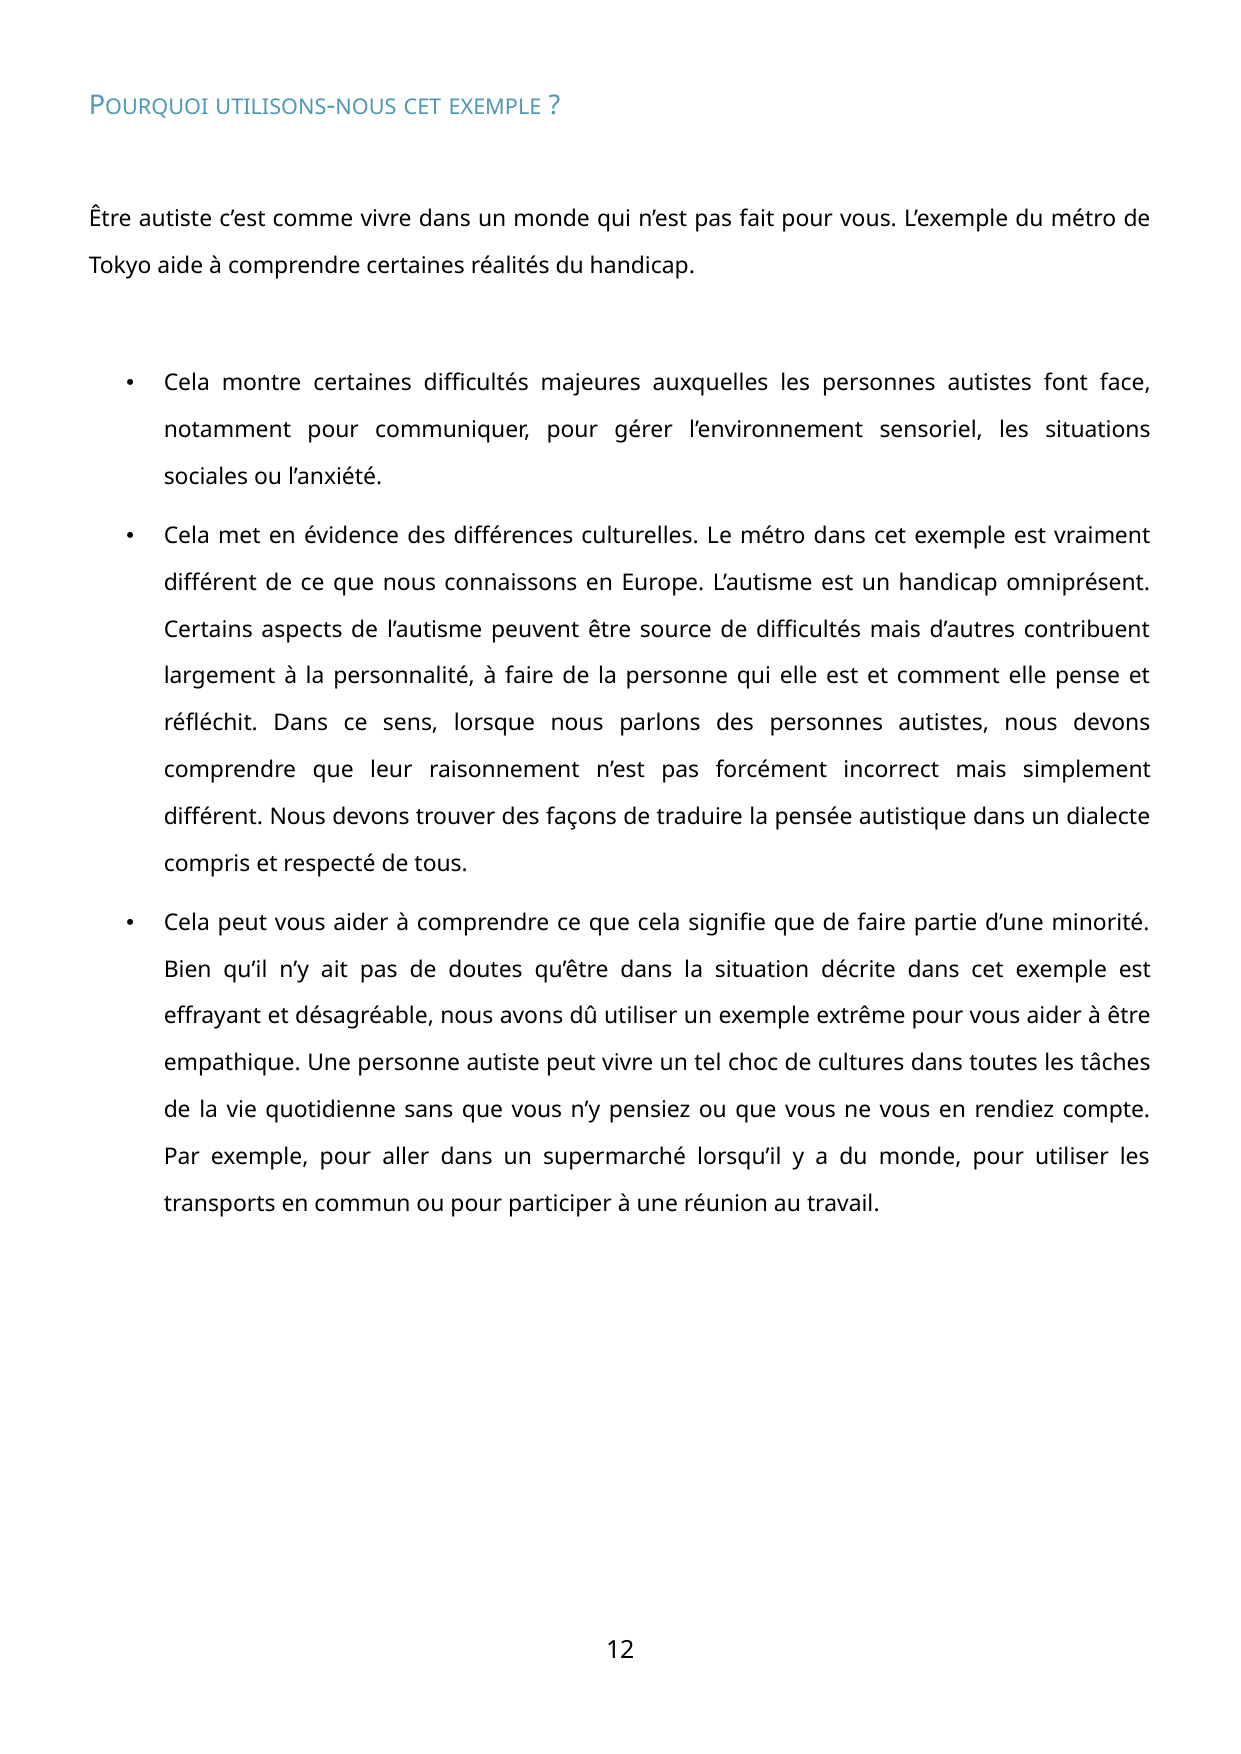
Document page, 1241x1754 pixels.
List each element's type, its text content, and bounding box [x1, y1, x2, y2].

list Cela met en évidence des différences culturelles. Le métro dans cet exemple est vraiment différent de ce que nous connaissons en Europe. L’autisme est un handicap omniprésent. Certains aspects de l’autisme peuvent être source de difficultés mais d’autres contribuent largement à la personnalité, à faire de la personne qui elle est et comment elle pense et réfléchit. Dans ce sens, lorsque nous parlons des personnes autistes, nous devons comprendre que leur raisonnement n’est pas forcément incorrect mais simplement différent. Nous devons trouver des façons de traduire la pensée autistique dans un dialecte compris et respecté de tous. [126, 519, 1152, 878]
list Cela peut vous aider à comprendre ce que cela signifie que de faire partie d’une minorité. Bien qu’il n’y ait pas de doutes qu’être dans la situation décrite dans cet exemple est effrayant et désagréable, nous avons dû utiliser un exemple extrême pour vous aider à être empathique. Une personne autiste peut vivre un tel choc de cultures dans toutes les tâches de la vie quotidienne sans que vous n’y pensiez ou que vous ne vous en rendiez compte. Par exemple, pour aller dans un supermarché lorsqu’il y a du monde, pour utiliser les transports en commun ou pour participer à une réunion au travail. [126, 906, 1152, 1218]
subtitle Pourquoi utilisons-nous cet exemple ? [88, 86, 1152, 122]
text Être autiste c’est comme vivre dans un monde qui n’est pas fait pour vous. L’exemple du métro de Tokyo aide à comprendre certaines réalités du handicap. [88, 202, 1152, 280]
list Cela montre certaines difficultés majeures auxquelles les personnes autistes font face, notamment pour communiquer, pour gérer l’environnement sensoriel, les situations sociales ou l’anxiété. [126, 366, 1152, 491]
